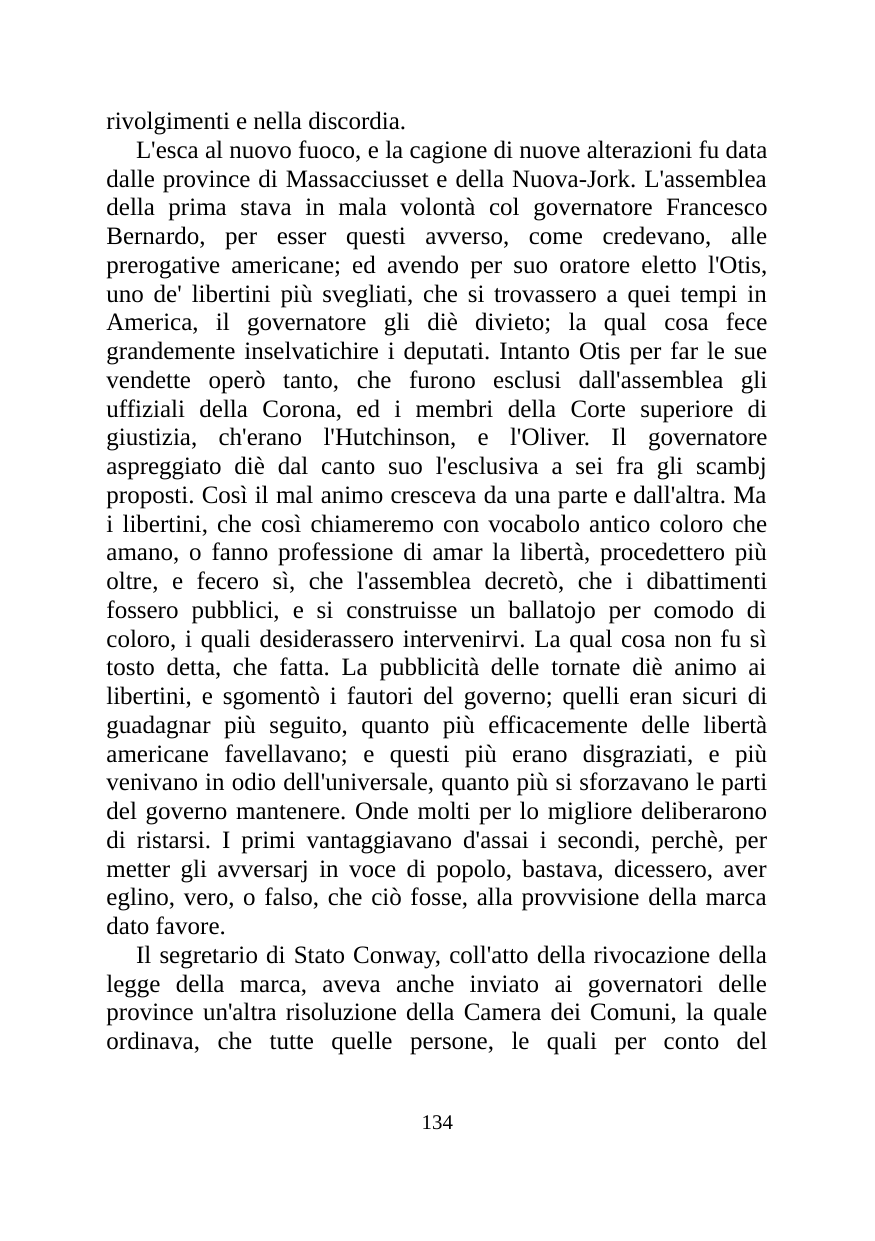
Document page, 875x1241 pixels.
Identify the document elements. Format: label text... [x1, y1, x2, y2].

text L'esca al nuovo fuoco, e la cagione di nuove alterazioni fu data dalle province di Massacciusset e della Nuova-Jork. L'assemblea della prima stava in mala volontà col governatore Francesco Bernardo, per esser questi avverso, come credevano, alle prerogative americane; ed avendo per suo oratore eletto l'Otis, uno de' libertini più svegliati, che si trovassero a quei tempi in America, il governatore gli diè divieto; la qual cosa fece grandemente inselvatichire i deputati. Intanto Otis per far le sue vendette operò tanto, che furono esclusi dall'assemblea gli uffiziali della Corona, ed i membri della Corte superiore di giustizia, ch'erano l'Hutchinson, e l'Oliver. Il governatore aspreggiato diè dal canto suo l'esclusiva a sei fra gli scambj proposti. Così il mal animo cresceva da una parte e dall'altra. Ma i libertini, che così chiameremo con vocabolo antico coloro che amano, o fanno professione di amar la libertà, procedettero più oltre, e fecero sì, che l'assemblea decretò, che i dibattimenti fossero pubblici, e si construisse un ballatojo per comodo di coloro, i quali desiderassero intervenirvi. La qual cosa non fu sì tosto detta, che fatta. La pubblicità delle tornate diè animo ai libertini, e sgomentò i fautori del governo; quelli eran sicuri di guadagnar più seguito, quanto più efficacemente delle libertà americane favellavano; e questi più erano disgraziati, e più venivano in odio dell'universale, quanto più si sforzavano le parti del governo mantenere. Onde molti per lo migliore deliberarono di ristarsi. I primi vantaggiavano d'assai i secondi, perchè, per metter gli avversarj in voce di popolo, bastava, dicessero, aver eglino, vero, o falso, che ciò fosse, alla provvisione della marca dato favore. [106, 135, 768, 940]
text rivolgimenti e nella discordia. [106, 106, 768, 135]
text Il segretario di Stato Conway, coll'atto della rivocazione della legge della marca, aveva anche inviato ai governatori delle province un'altra risoluzione della Camera dei Comuni, la quale ordinava, che tutte quelle persone, le quali per conto del [106, 940, 768, 1055]
